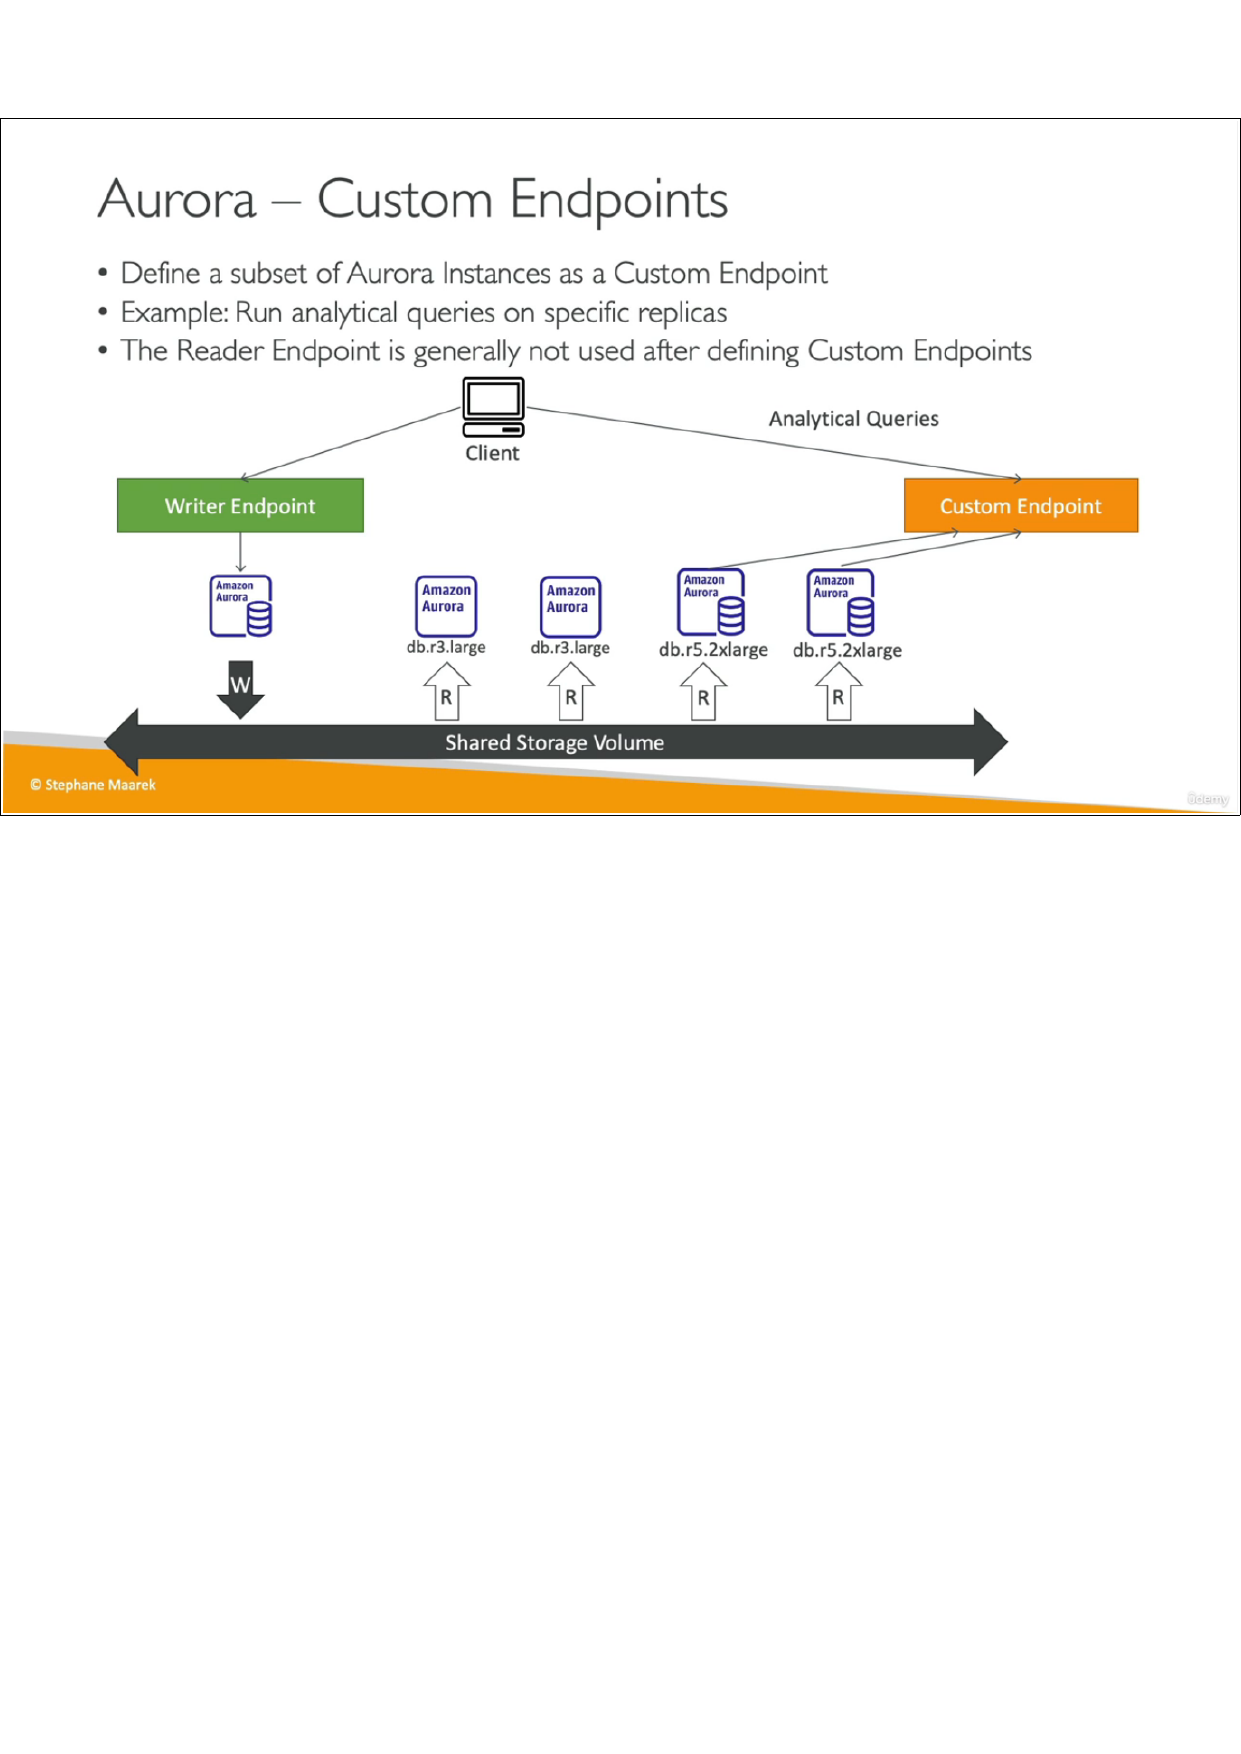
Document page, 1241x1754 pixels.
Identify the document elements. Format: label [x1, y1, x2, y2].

picture [3, 121, 1238, 813]
